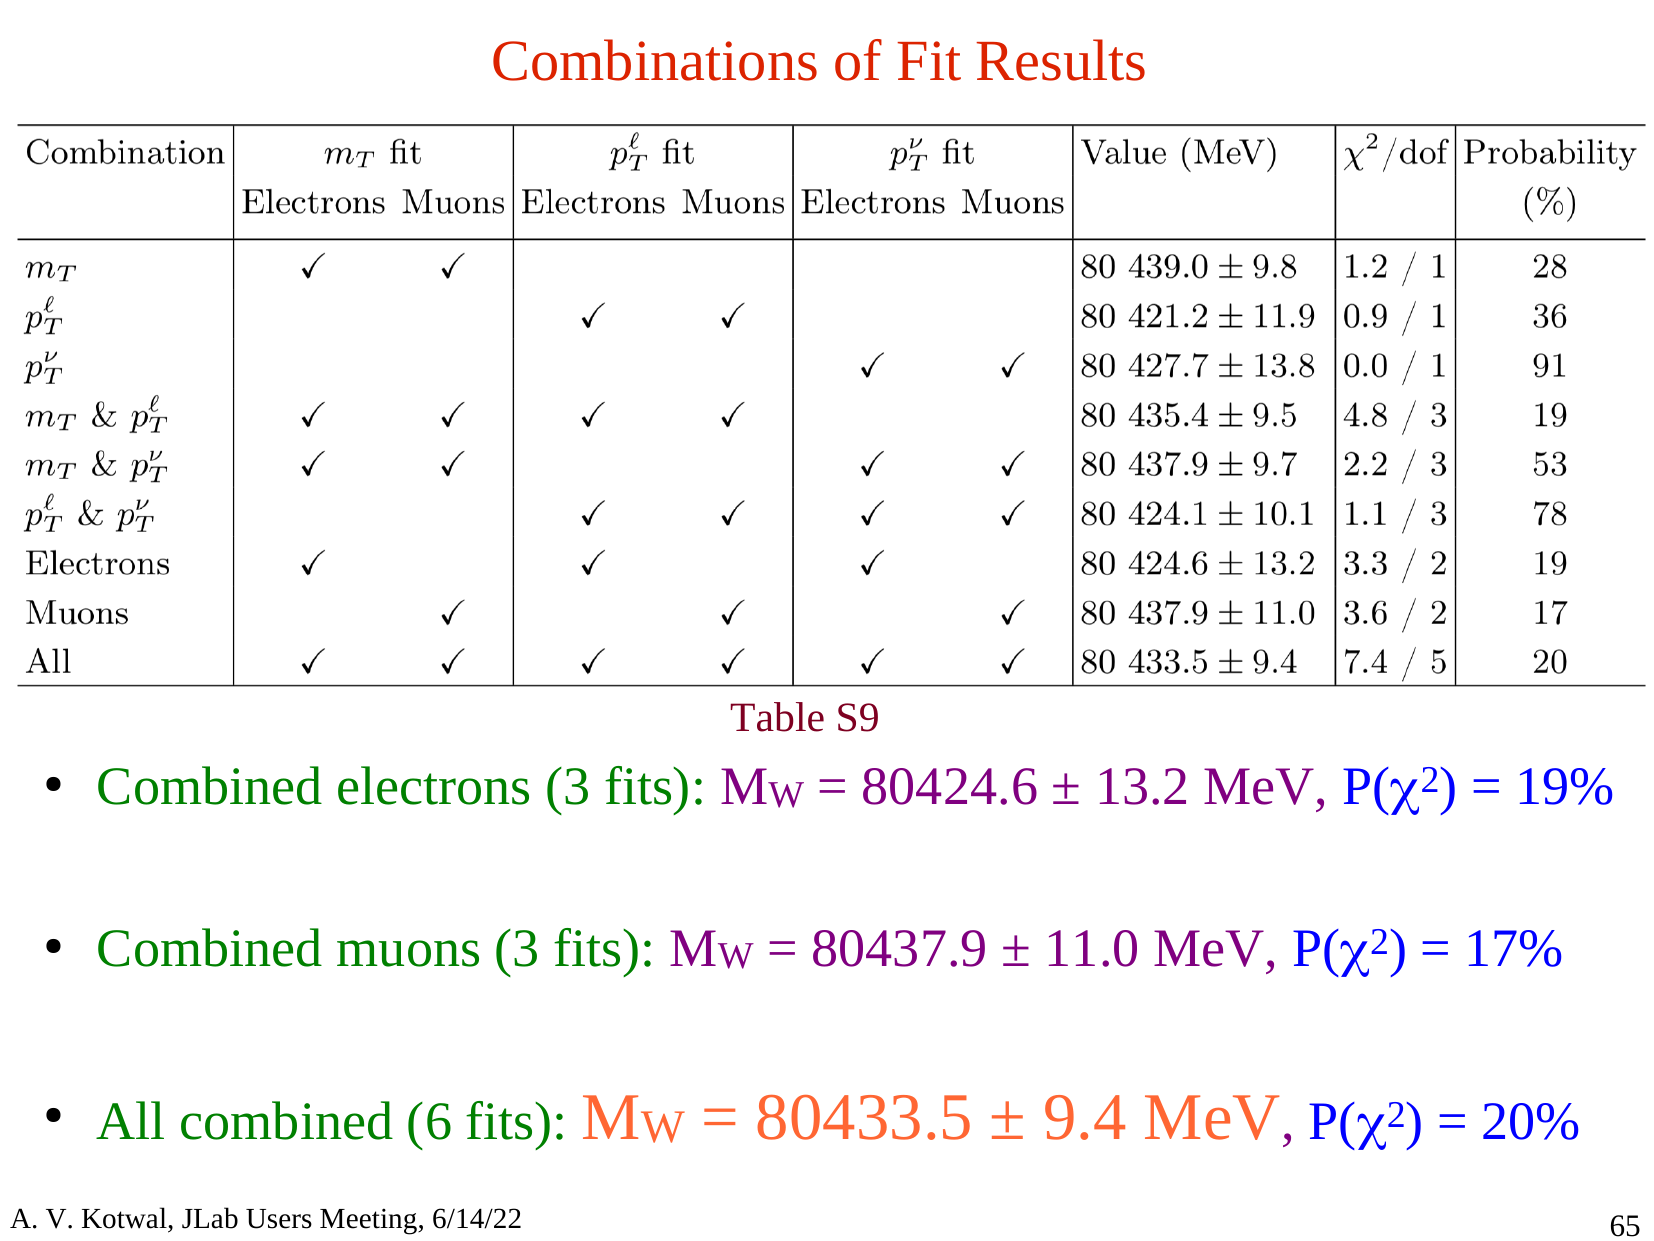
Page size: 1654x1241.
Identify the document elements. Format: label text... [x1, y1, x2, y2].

title Combinations of Fit Results [113, 0, 1526, 110]
picture [2, 110, 1654, 696]
text_box Table S9 [730, 694, 880, 741]
list Combined electrons (3 fits): MW = 80424.6 ± 13.2 MeV, P(χ2) = 19% Combined muons (3 fits): MW = 80437.9 ± 11.0 MeV, P(χ2) = 17% All combined (6 fits): MW = 80433.5 ± 9.4 MeV, P(χ2) = 20% [26, 756, 1654, 1241]
